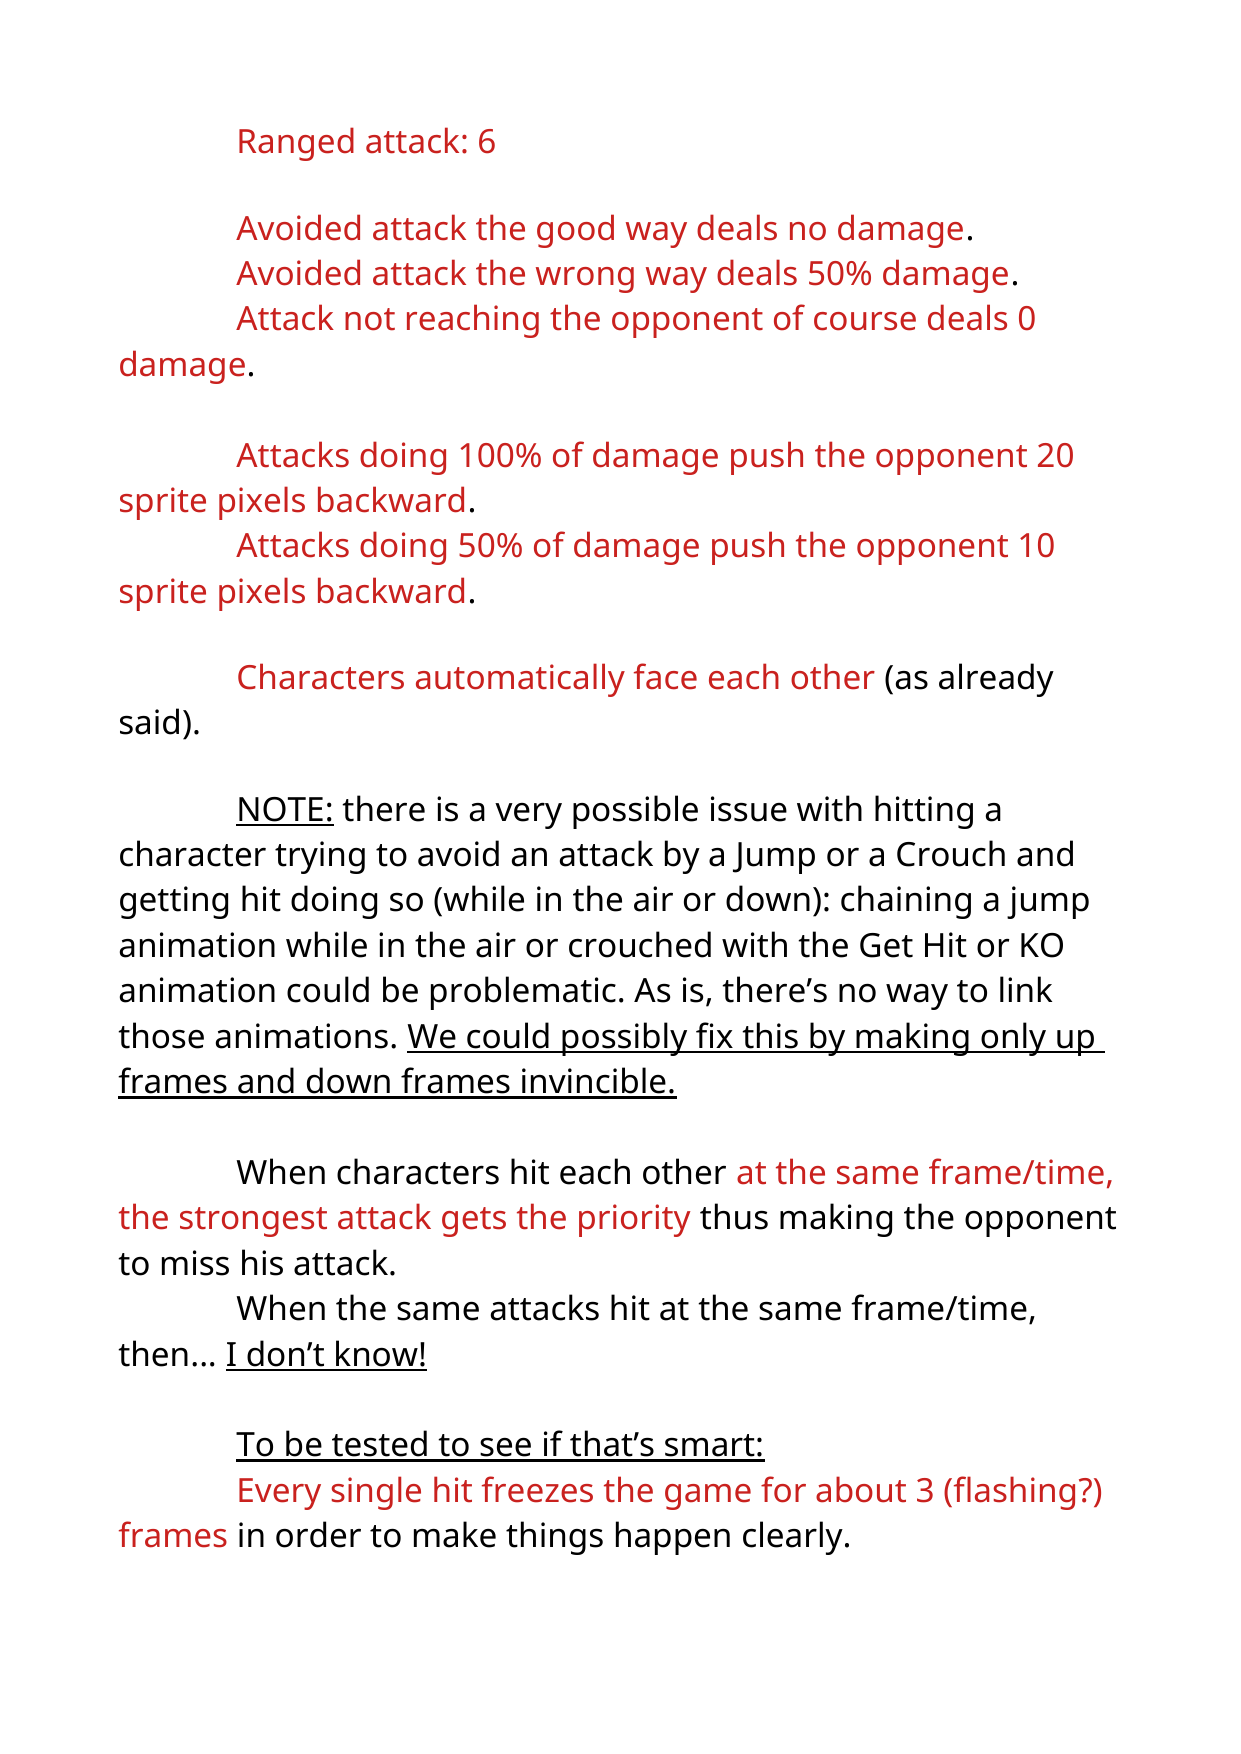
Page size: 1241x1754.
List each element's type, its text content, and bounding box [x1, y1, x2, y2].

text Attacks doing 50% of damage push the opponent 10 sprite pixels backward. [118, 522, 1122, 613]
text NOTE: there is a very possible issue with hitting a character trying to avoid an attack by a Jump or a Crouch and getting hit doing so (while in the air or down): chaining a jump animation while in the air or crouched with the Get Hit or KO animation could be problematic. As is, there’s no way to link those animations. We could possibly fix this by making only up frames and down frames invincible. [118, 785, 1122, 1103]
text Avoided attack the good way deals no damage. [118, 204, 1122, 250]
text When characters hit each other at the same frame/time, the strongest attack gets the priority thus making the opponent to miss his attack. [118, 1149, 1122, 1285]
text Characters automatically face each other (as already said). [118, 654, 1122, 744]
text To be tested to see if that’s smart: [118, 1421, 1122, 1467]
text Attack not reaching the opponent of course deals 0 damage. [118, 295, 1122, 386]
text Every single hit freezes the game for about 3 (flashing?) frames in order to make things happen clearly. [118, 1467, 1122, 1557]
text When the same attacks hit at the same frame/time, then... I don’t know! [118, 1285, 1122, 1376]
text Avoided attack the wrong way deals 50% damage. [118, 250, 1122, 295]
text Ranged attack: 6 [118, 118, 1122, 163]
text Attacks doing 100% of damage push the opponent 20 sprite pixels backward. [118, 431, 1122, 522]
